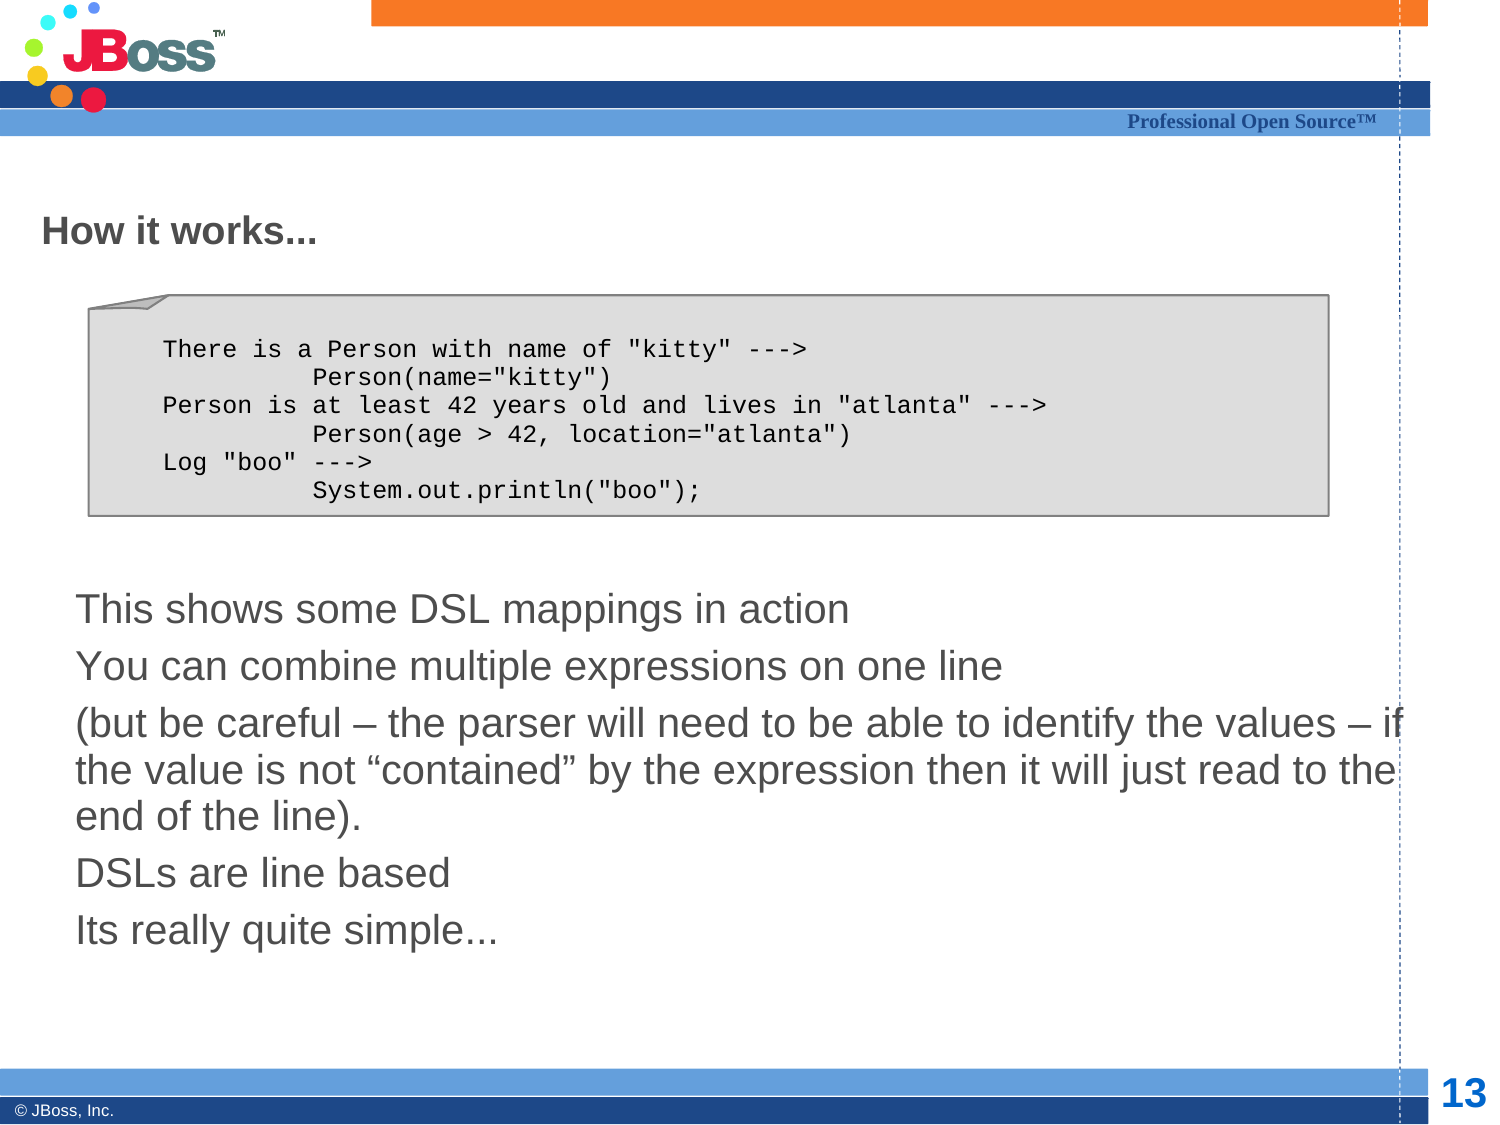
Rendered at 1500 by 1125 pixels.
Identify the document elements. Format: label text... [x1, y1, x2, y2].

subtitle This shows some DSL mappings in action You can combine multiple expressions on one line (but be careful – the parser will need to be able to identify the values – if the value is not “contained” by the expression then it will just read to the end of the line). DSLs are line based Its really quite simple... [75, 585, 1425, 1012]
title How it works... [41, 147, 1329, 314]
text_box [88, 295, 1329, 516]
text_box There is a Person with name of "kitty" ---> Person(name="kitty") Person is at least 42 years old and lives in "atlanta" ---> Person(age > 42, location="atlanta") Log "boo" ---> System.out.println("boo"); [147, 329, 1182, 505]
